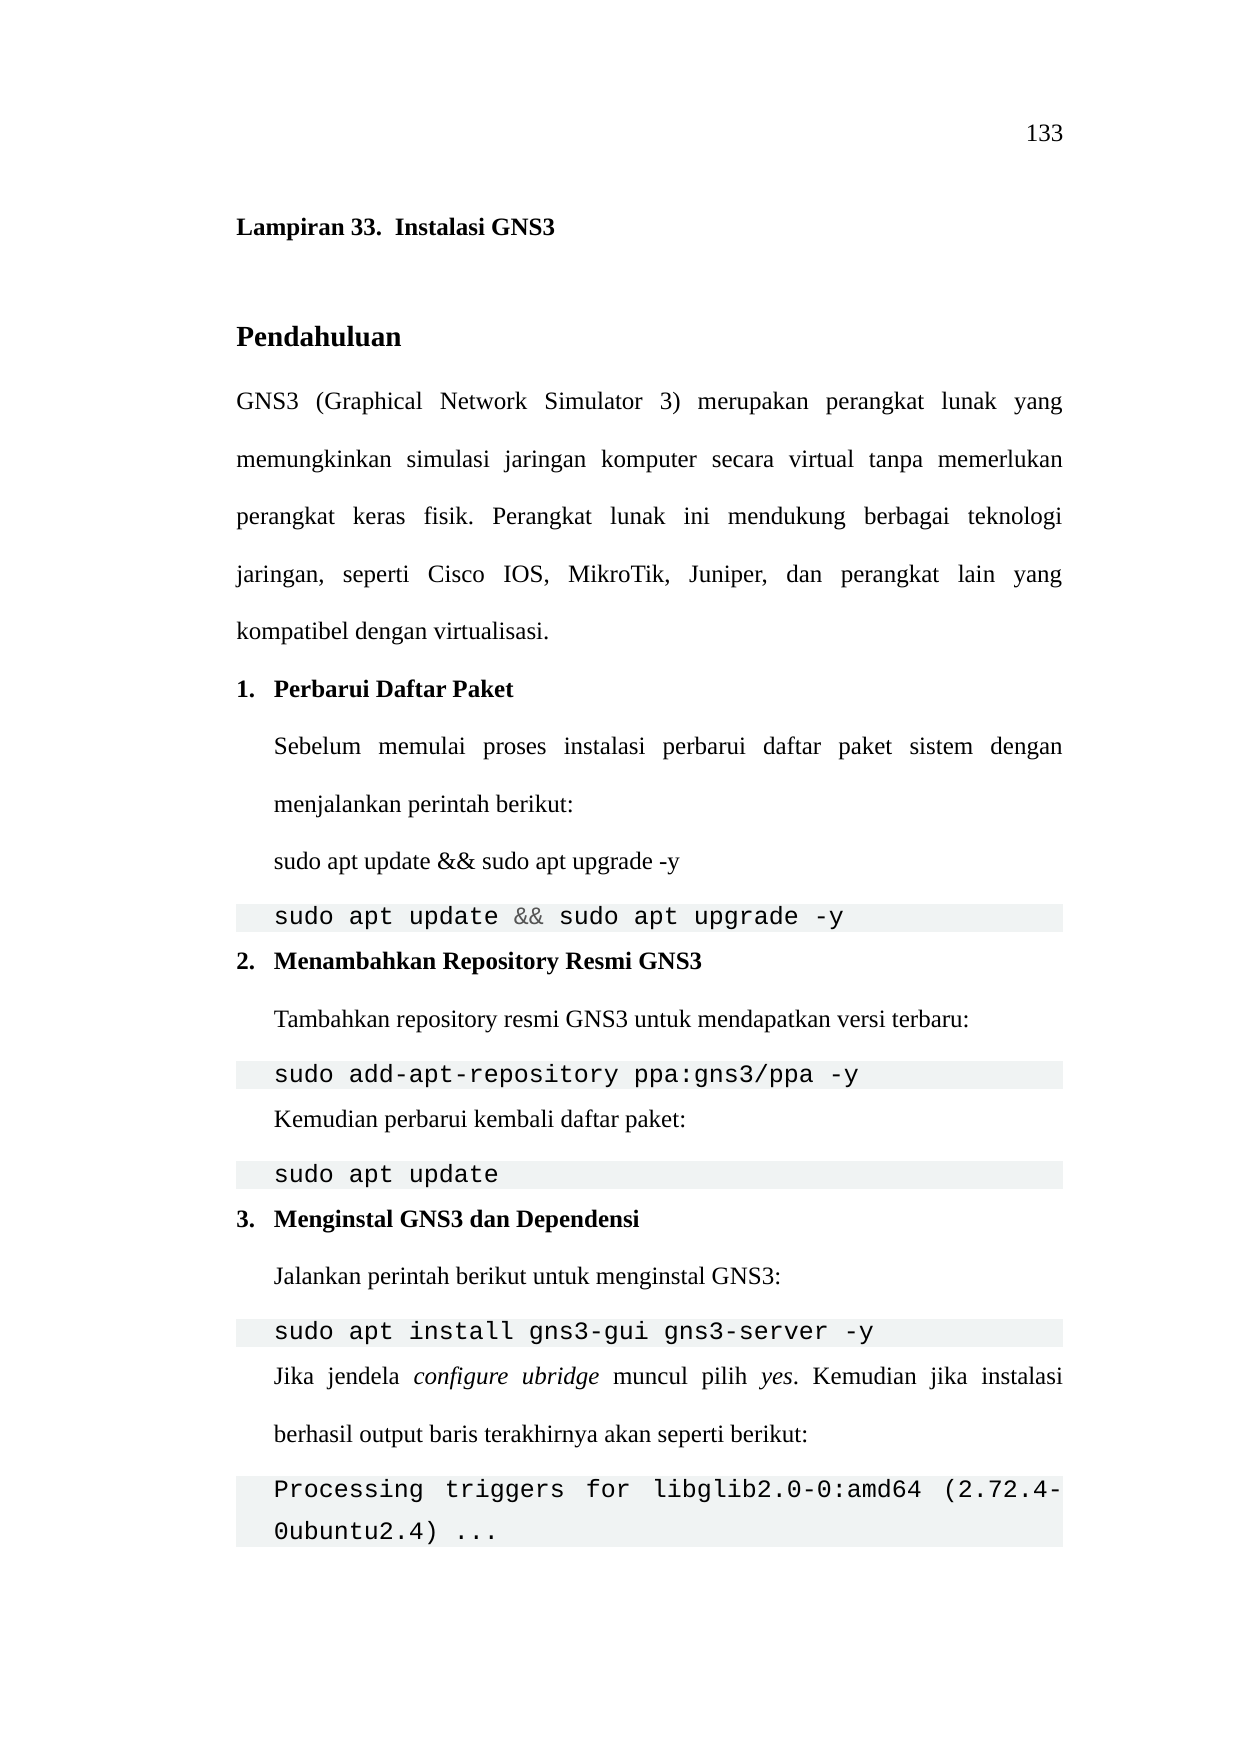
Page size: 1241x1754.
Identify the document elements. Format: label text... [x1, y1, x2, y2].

list sudo apt update && sudo apt upgrade -y [236, 846, 1063, 875]
list Instalasi GNS3 [236, 212, 1063, 241]
text Pendahuluan [236, 319, 1063, 353]
list Menambahkan Repository Resmi GNS3 [236, 946, 1063, 975]
list Perbarui Daftar Paket [236, 674, 1063, 702]
list sudo apt update && sudo apt upgrade -y [236, 904, 1063, 932]
text GNS3 (Graphical Network Simulator 3) merupakan perangkat lunak yang memungkinkan simulasi jaringan komputer secara virtual tanpa memerlukan perangkat keras fisik. Perangkat lunak ini mendukung berbagai teknologi jaringan, seperti Cisco IOS, MikroTik, Juniper, dan perangkat lain yang kompatibel dengan virtualisasi. [236, 386, 1063, 645]
list Sebelum memulai proses instalasi perbarui daftar paket sistem dengan menjalankan perintah berikut: [236, 731, 1063, 817]
list Tambahkan repository resmi GNS3 untuk mendapatkan versi terbaru: [236, 1004, 1063, 1032]
list sudo add-apt-repository ppa:gns3/ppa -y [236, 1061, 1063, 1089]
list Menginstal GNS3 dan Dependensi [236, 1204, 1063, 1232]
list Jalankan perintah berikut untuk menginstal GNS3: [236, 1261, 1063, 1290]
list Processing triggers for libglib2.0-0:amd64 (2.72.4-0ubuntu2.4) ... [236, 1476, 1063, 1547]
list sudo apt update [236, 1161, 1063, 1189]
list Jika jendela configure ubridge muncul pilih yes. Kemudian jika instalasi berhasil output baris terakhirnya akan seperti berikut: [236, 1361, 1063, 1447]
list sudo apt install gns3-gui gns3-server -y [236, 1319, 1063, 1347]
list Kemudian perbarui kembali daftar paket: [236, 1104, 1063, 1132]
